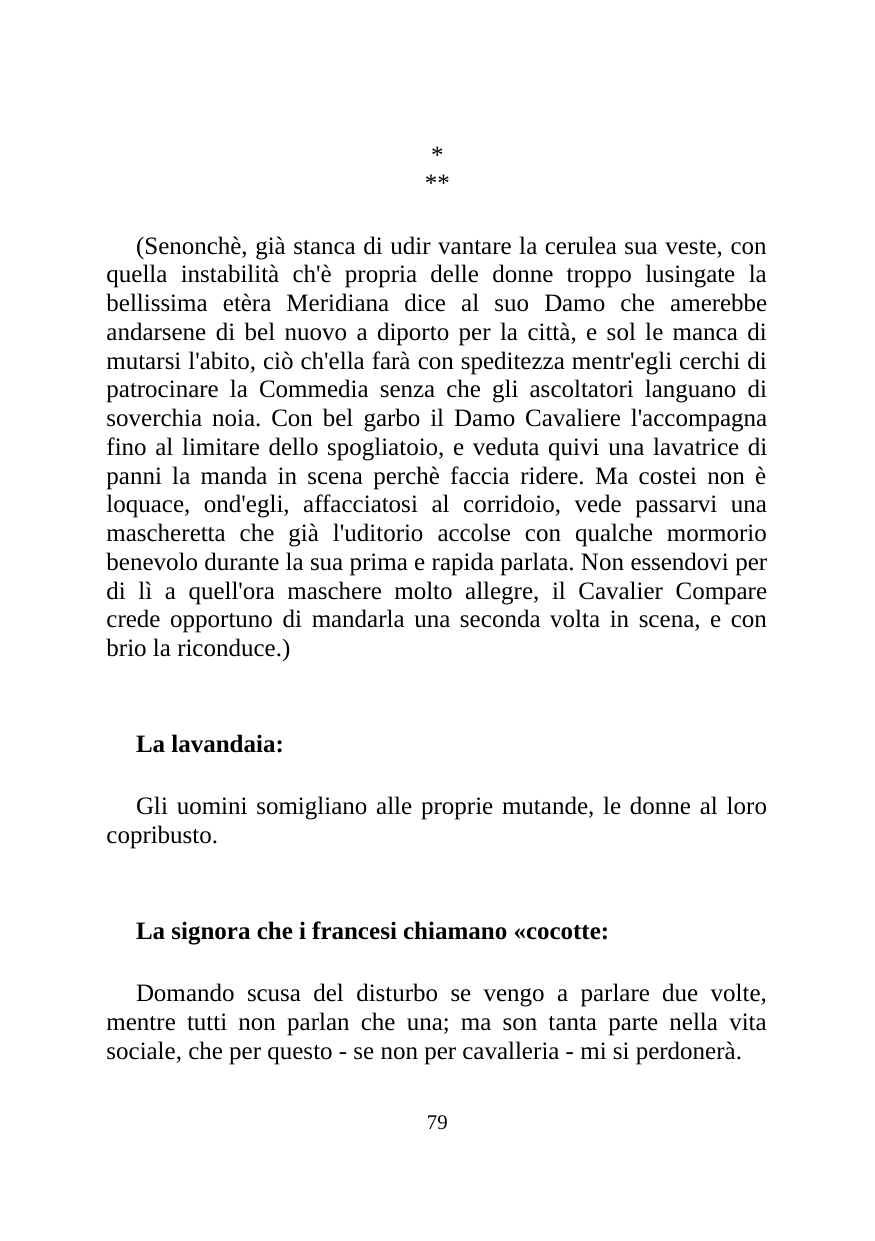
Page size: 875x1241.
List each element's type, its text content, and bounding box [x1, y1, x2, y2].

text * [106, 140, 768, 168]
text La lavandaia: [106, 729, 768, 758]
text La signora che i francesi chiamano «cocotte: [106, 916, 768, 945]
text (Senonchè, già stanca di udir vantare la cerulea sua veste, con quella instabilità ch'è propria delle donne troppo lusingate la bellissima etèra Meridiana dice al suo Damo che amerebbe andarsene di bel nuovo a diporto per la città, e sol le manca di mutarsi l'abito, ciò ch'ella farà con speditezza mentr'egli cerchi di patrocinare la Commedia senza che gli ascoltatori languano di soverchia noia. Con bel garbo il Damo Cavaliere l'accompagna fino al limitare dello spogliatoio, e veduta quivi una lavatrice di panni la manda in scena perchè faccia ridere. Ma costei non è loquace, ond'egli, affacciatosi al corridoio, vede passarvi una mascheretta che già l'uditorio accolse con qualche mormorio benevolo durante la sua prima e rapida parlata. Non essendovi per di lì a quell'ora maschere molto allegre, il Cavalier Compare crede opportuno di mandarla una seconda volta in scena, e con brio la riconduce.) [106, 231, 768, 662]
text ** [106, 168, 768, 197]
text Domando scusa del disturbo se vengo a parlare due volte, mentre tutti non parlan che una; ma son tanta parte nella vita sociale, che per questo - se non per cavalleria - mi si perdonerà. [106, 978, 768, 1064]
text Gli uomini somigliano alle proprie mutande, le donne al loro copribusto. [106, 791, 768, 849]
